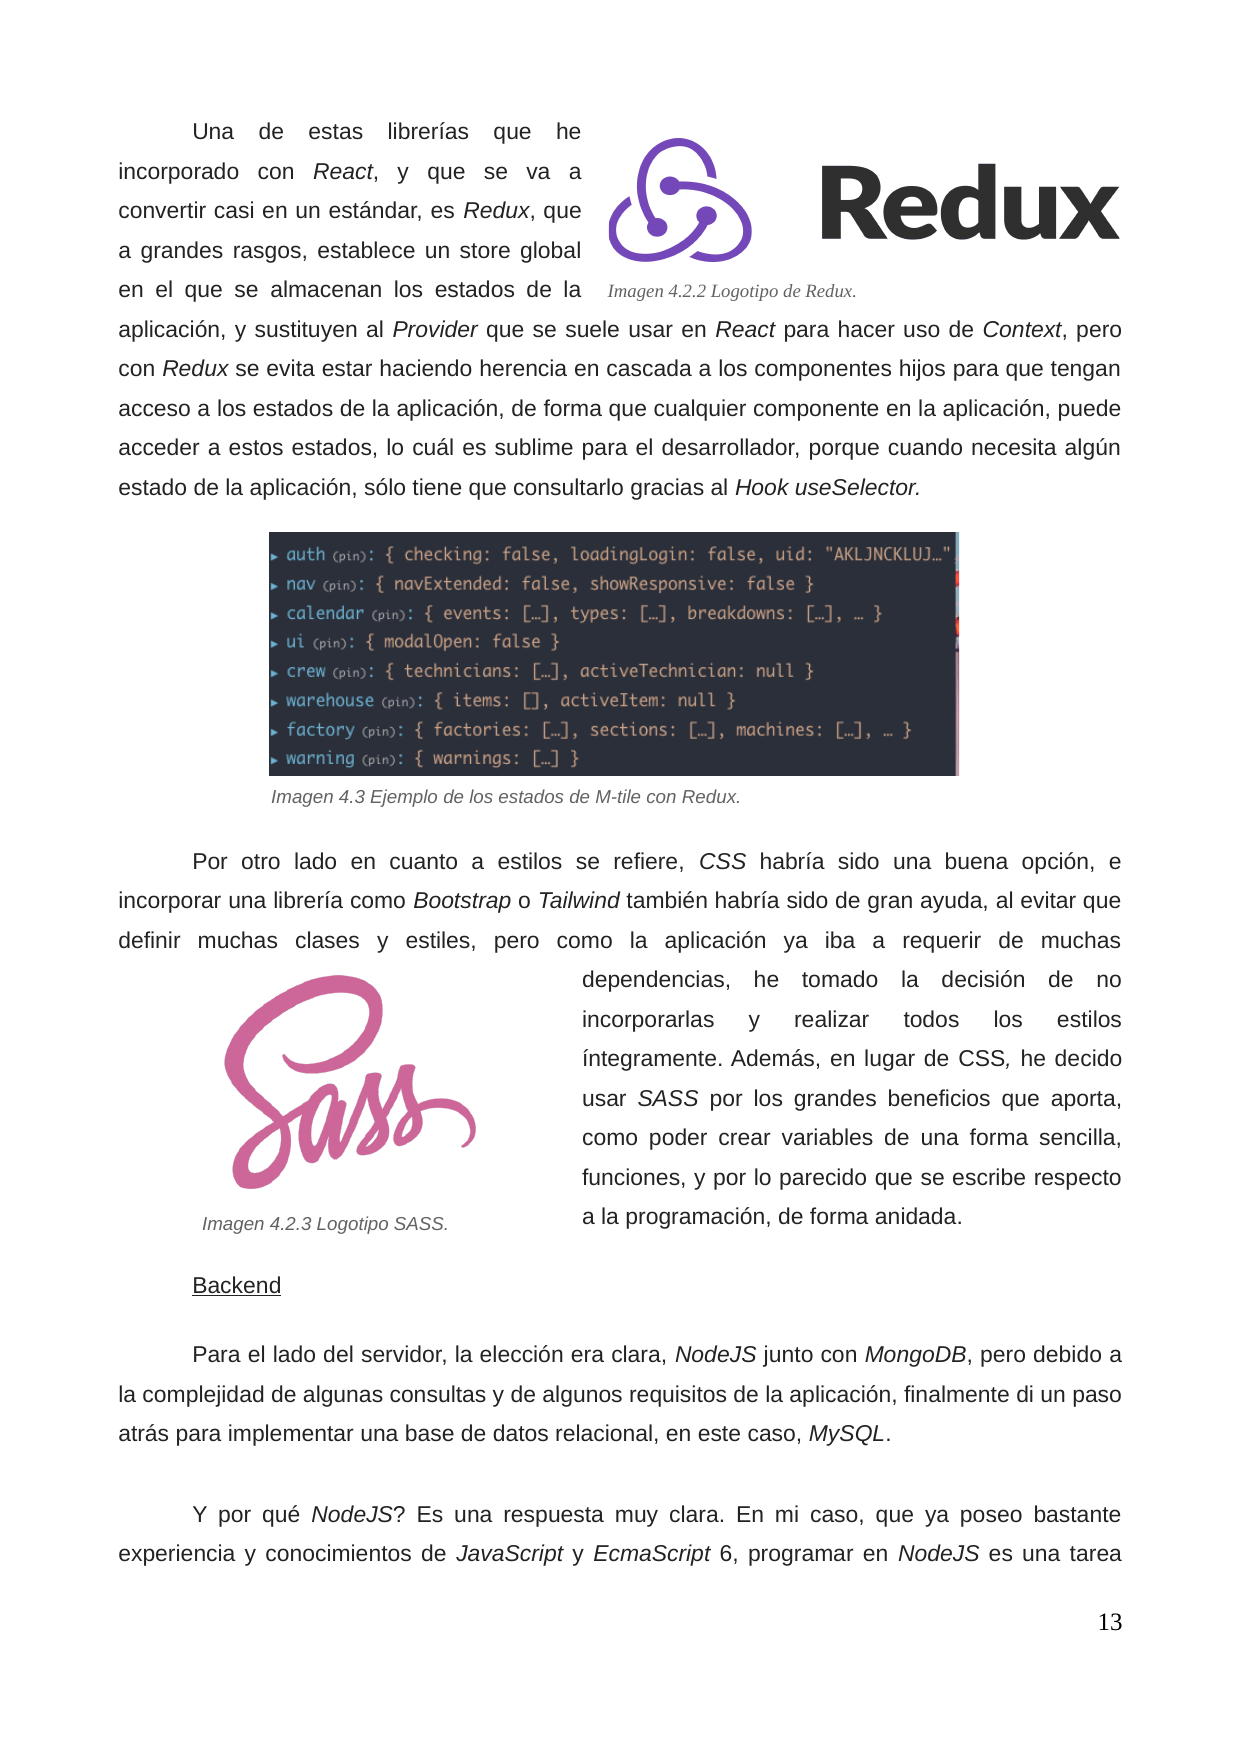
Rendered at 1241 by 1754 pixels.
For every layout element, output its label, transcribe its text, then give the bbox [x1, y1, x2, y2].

text Para el lado del servidor, la elección era clara, NodeJS junto con MongoDB, pero debido a la complejidad de algunas consultas y de algunos requisitos de la aplicación, finalmente di un paso atrás para implementar una base de datos relacional, en este caso, MySQL. [118, 1341, 1122, 1446]
text Imagen 4.2.3 Logotipo SASS. [146, 1189, 558, 1234]
text Imagen 4.2.2 Logotipo de Redux. [591, 262, 1120, 301]
text Y por qué NodeJS? Es una respuesta muy clara. En mi caso, que ya poseo bastante experiencia y conocimientos de JavaScript y EcmaScript 6, programar en NodeJS es una tarea [118, 1501, 1122, 1567]
text Imagen 4.3 Ejemplo de los estados de M-tile con Redux. [118, 776, 1122, 808]
text Una de estas librerías que he incorporado con React, y que se va a convertir casi en un estándar, es Redux, que a grandes rasgos, establece un store global en el que se almacenan los estados de la aplicación, y sustituyen al Provider que se suele usar en React para hacer uso de Context, pero con Redux se evita estar haciendo herencia en cascada a los componentes hijos para que tengan acceso a los estados de la aplicación, de forma que cualquier componente en la aplicación, puede acceder a estos estados, lo cuál es sublime para el desarrollador, porque cuando necesita algún estado de la aplicación, sólo tiene que consultarlo gracias al Hook useSelector. [118, 118, 1122, 500]
picture [608, 138, 1120, 262]
picture [169, 975, 531, 1189]
text Por otro lado en cuanto a estilos se refiere, CSS habría sido una buena opción, e incorporar una librería como Bootstrap o Tailwind también habría sido de gran ayuda, al evitar que definir muchas clases y estiles, pero como la aplicación ya iba a requerir de muchas dependencias, he tomado la decisión de no incorporarlas y realizar todos los estilos íntegramente. Además, en lugar de CSS, he decido usar SASS por los grandes beneficios que aporta, como poder crear variables de una forma sencilla, funciones, y por lo parecido que se escribe respecto a la programación, de forma anidada. [118, 848, 1122, 1257]
picture [269, 532, 960, 776]
text Backend [118, 1272, 1122, 1298]
